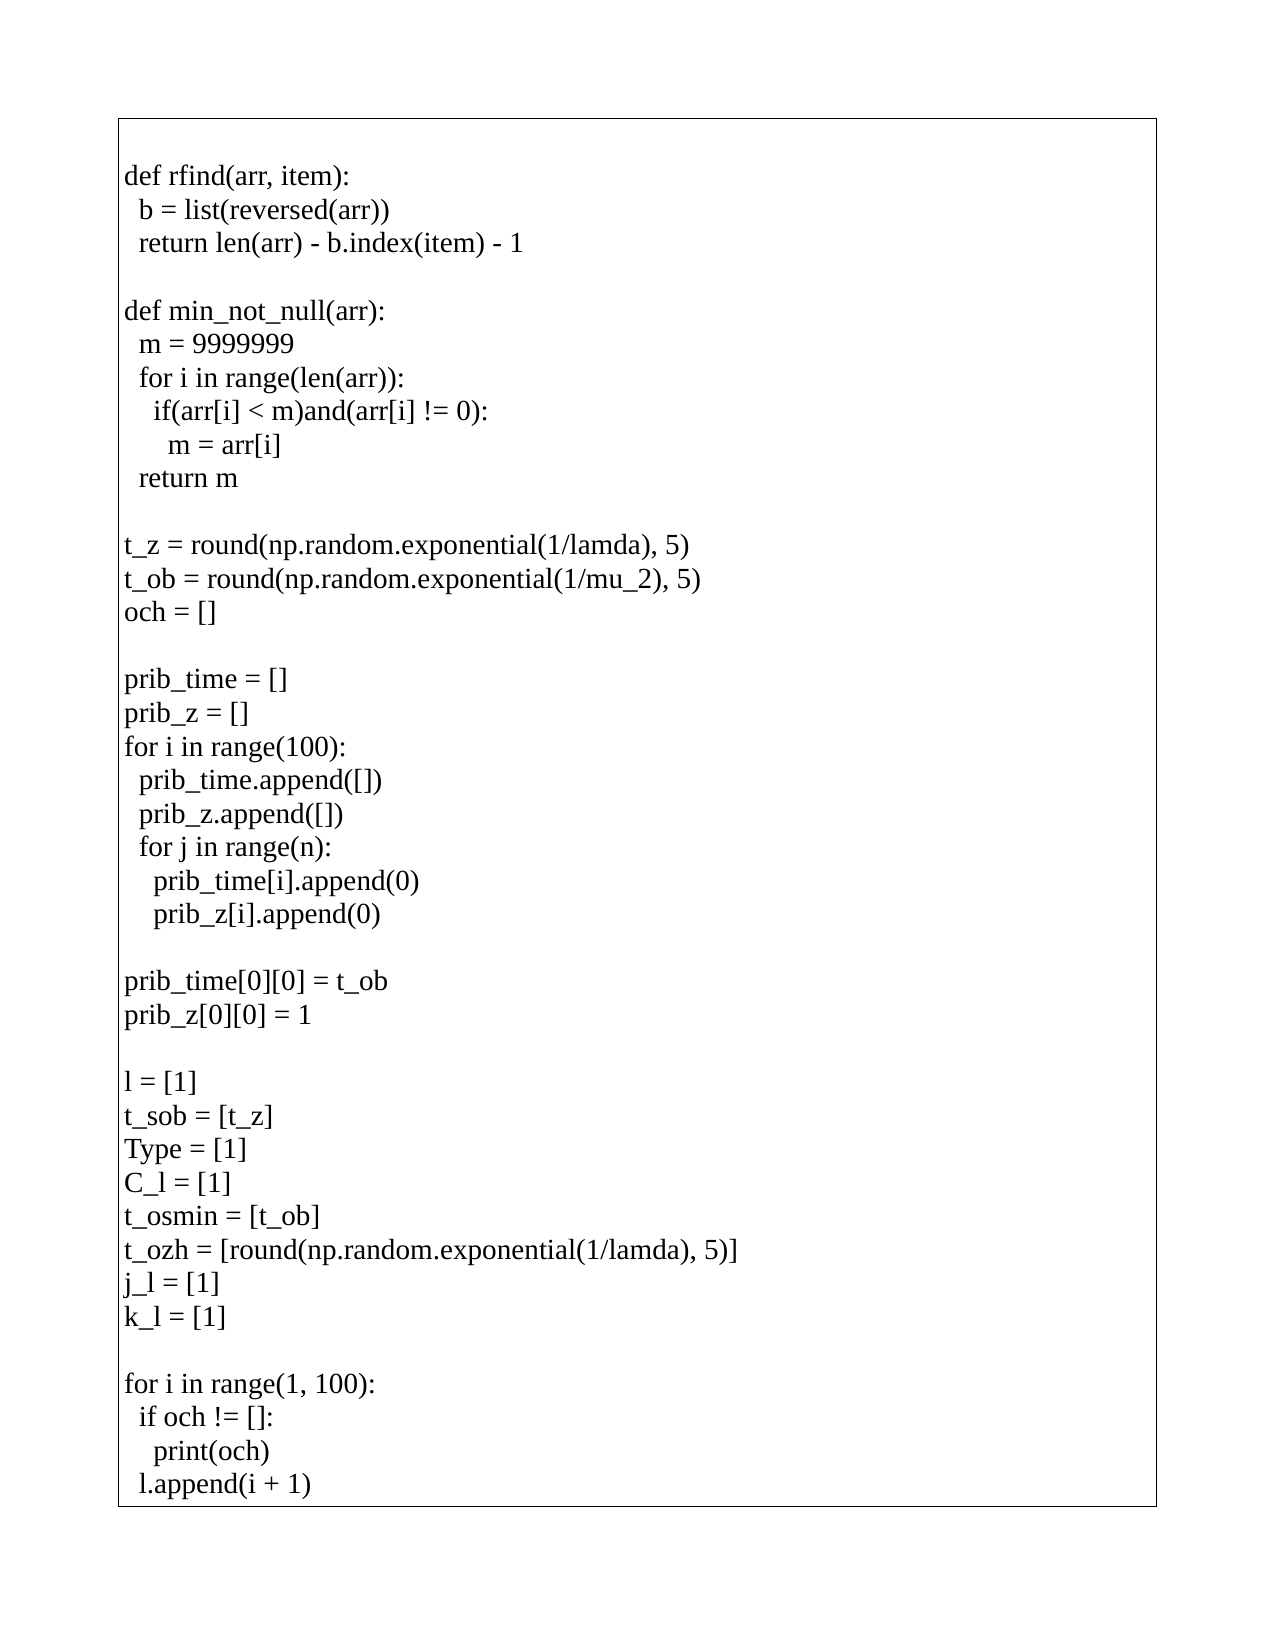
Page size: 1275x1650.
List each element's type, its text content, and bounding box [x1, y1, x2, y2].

table_header def rfind(arr, item): b = list(reversed(arr)) return len(arr) - b.index(item) - 1 def min_not_null(arr): m = 9999999 for i in range(len(arr)): if(arr[i] < m)and(arr[i] != 0): m = arr[i] return m t_z = round(np.random.exponential(1/lamda), 5) t_ob = round(np.random.exponential(1/mu_2), 5) och = [] prib_time = [] prib_z = [] for i in range(100): prib_time.append([]) prib_z.append([]) for j in range(n): prib_time[i].append(0) prib_z[i].append(0) prib_time[0][0] = t_ob prib_z[0][0] = 1 l = [1] t_sob = [t_z] Type = [1] C_l = [1] t_osmin = [t_ob] t_ozh = [round(np.random.exponential(1/lamda), 5)] j_l = [1] k_l = [1] for i in range(1, 100): if och != []: print(och) l.append(i + 1) [119, 119, 1156, 1506]
